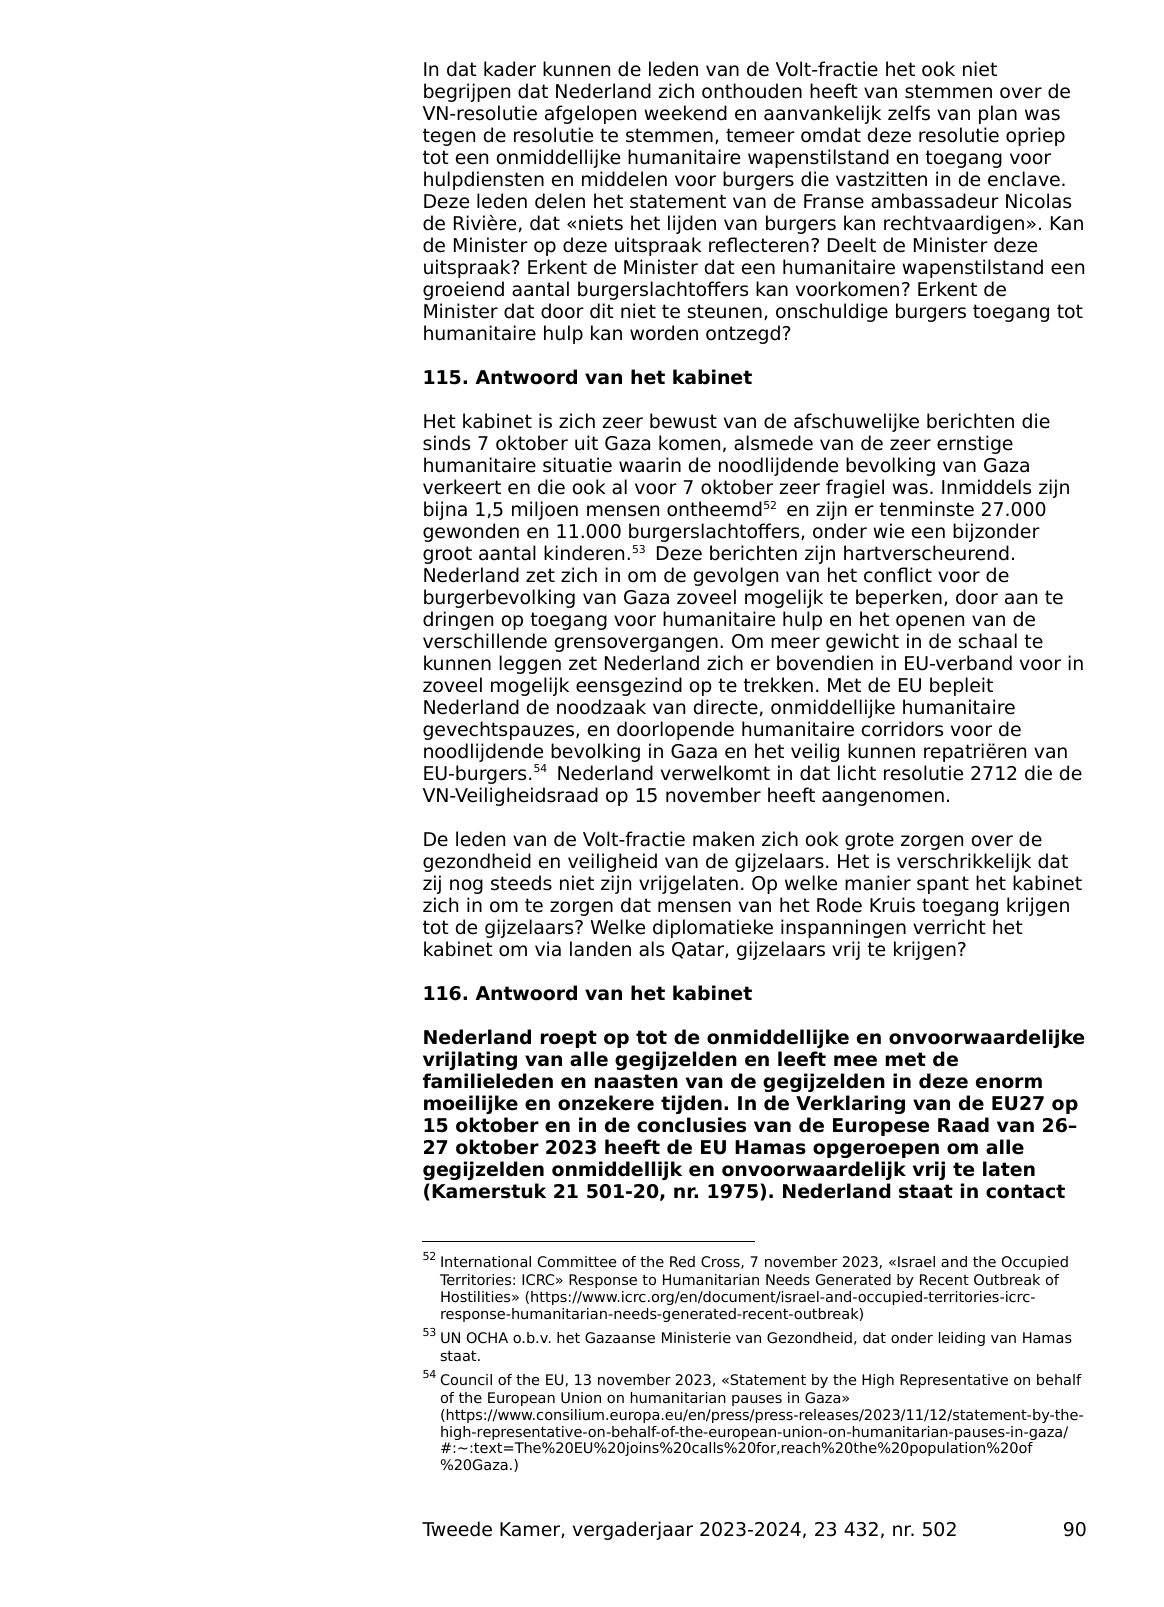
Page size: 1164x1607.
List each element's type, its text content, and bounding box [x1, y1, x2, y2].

text In dat kader kunnen de leden van de Volt-fractie het ook niet begrijpen dat Nederland zich onthouden heeft van stemmen over de VN-resolutie afgelopen weekend en aanvankelijk zelfs van plan was tegen de resolutie te stemmen, temeer omdat deze resolutie opriep tot een onmiddellijke humanitaire wapenstilstand en toegang voor hulpdiensten en middelen voor burgers die vastzitten in de enclave. Deze leden delen het statement van de Franse ambassadeur Nicolas de Rivière, dat «niets het lijden van burgers kan rechtvaardigen». Kan de Minister op deze uitspraak reflecteren? Deelt de Minister deze uitspraak? Erkent de Minister dat een humanitaire wapenstilstand een groeiend aantal burgerslachtoffers kan voorkomen? Erkent de Minister dat door dit niet te steunen, onschuldige burgers toegang tot humanitaire hulp kan worden ontzegd? [422, 59, 1087, 345]
text International Committee of the Red Cross, 7 november 2023, «Israel and the Occupied Territories: ICRC» Response to Humanitarian Needs Generated by Recent Outbreak of Hostilities» (https://www.icrc.org/en/document/israel-and-occupied-territories-icrc-response-humanitarian-needs-generated-recent-outbreak) [422, 1250, 1087, 1323]
subtitle 116. Antwoord van het kabinet [422, 983, 1087, 1005]
text UN OCHA o.b.v. het Gazaanse Ministerie van Gezondheid, dat onder leiding van Hamas staat. [422, 1326, 1087, 1365]
text Het kabinet is zich zeer bewust van de afschuwelijke berichten die sinds 7 oktober uit Gaza komen, alsmede van de zeer ernstige humanitaire situatie waarin de noodlijdende bevolking van Gaza verkeert en die ook al voor 7 oktober zeer fragiel was. Inmiddels zijn bijna 1,5 miljoen mensen ontheemd en zijn er tenminste 27.000 gewonden en 11.000 burgerslachtoffers, onder wie een bijzonder groot aantal kinderen. Deze berichten zijn hartverscheurend. Nederland zet zich in om de gevolgen van het conflict voor de burgerbevolking van Gaza zoveel mogelijk te beperken, door aan te dringen op toegang voor humanitaire hulp en het openen van de verschillende grensovergangen. Om meer gewicht in de schaal te kunnen leggen zet Nederland zich er bovendien in EU-verband voor in zoveel mogelijk eensgezind op te trekken. Met de EU bepleit Nederland de noodzaak van directe, onmiddellijke humanitaire gevechtspauzes, en doorlopende humanitaire corridors voor de noodlijdende bevolking in Gaza en het veilig kunnen repatriëren van EU-burgers. Nederland verwelkomt in dat licht resolutie 2712 die de VN-Veiligheidsraad op 15 november heeft aangenomen. [422, 411, 1087, 807]
text Council of the EU, 13 november 2023, «Statement by the High Representative on behalf of the European Union on humanitarian pauses in Gaza» (https://www.consilium.europa.eu/en/press/press-releases/2023/11/12/statement-by-the-high-representative-on-behalf-of-the-european-union-on-humanitarian-pauses-in-gaza/#:~:text=The%20EU%20joins%20calls%20for,reach%20the%20population%20of%20Gaza.) [422, 1368, 1087, 1474]
subtitle 115. Antwoord van het kabinet [422, 367, 1087, 389]
text Nederland roept op tot de onmiddellijke en onvoorwaardelijke vrijlating van alle gegijzelden en leeft mee met de familieleden en naasten van de gegijzelden in deze enorm moeilijke en onzekere tijden. In de Verklaring van de EU27 op 15 oktober en in de conclusies van de Europese Raad van 26–27 oktober 2023 heeft de EU Hamas opgeroepen om alle gegijzelden onmiddellijk en onvoorwaardelijk vrij te laten (Kamerstuk 21 501-20, nr. 1975). Nederland staat in contact [422, 1027, 1087, 1203]
text De leden van de Volt-fractie maken zich ook grote zorgen over de gezondheid en veiligheid van de gijzelaars. Het is verschrikkelijk dat zij nog steeds niet zijn vrijgelaten. Op welke manier spant het kabinet zich in om te zorgen dat mensen van het Rode Kruis toegang krijgen tot de gijzelaars? Welke diplomatieke inspanningen verricht het kabinet om via landen als Qatar, gijzelaars vrij te krijgen? [422, 829, 1087, 961]
